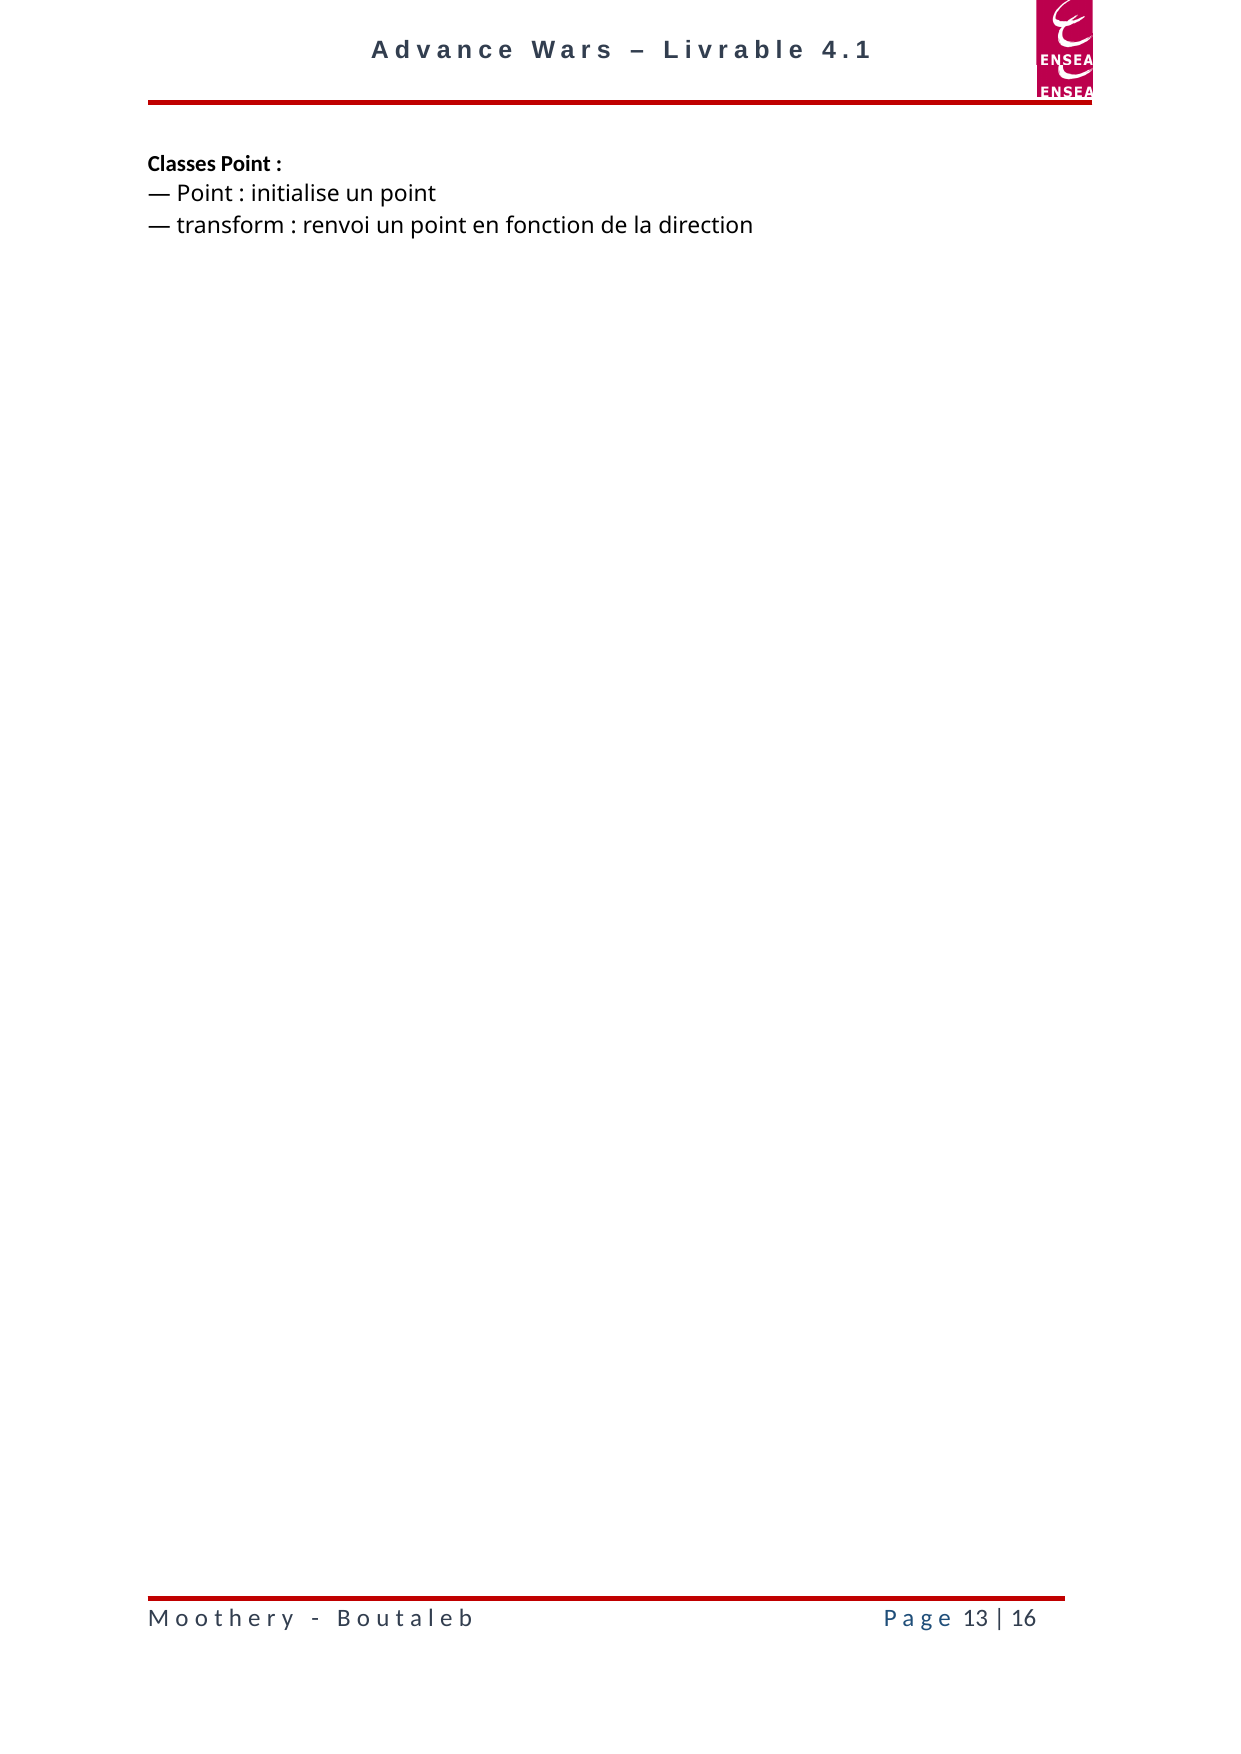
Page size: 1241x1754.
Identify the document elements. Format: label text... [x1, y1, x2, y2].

text — Point : initialise un point [148, 177, 1092, 209]
text — transform : renvoi un point en fonction de la direction [148, 209, 1092, 240]
picture [1036, 0, 1093, 97]
text Classes Point : [148, 149, 1092, 177]
